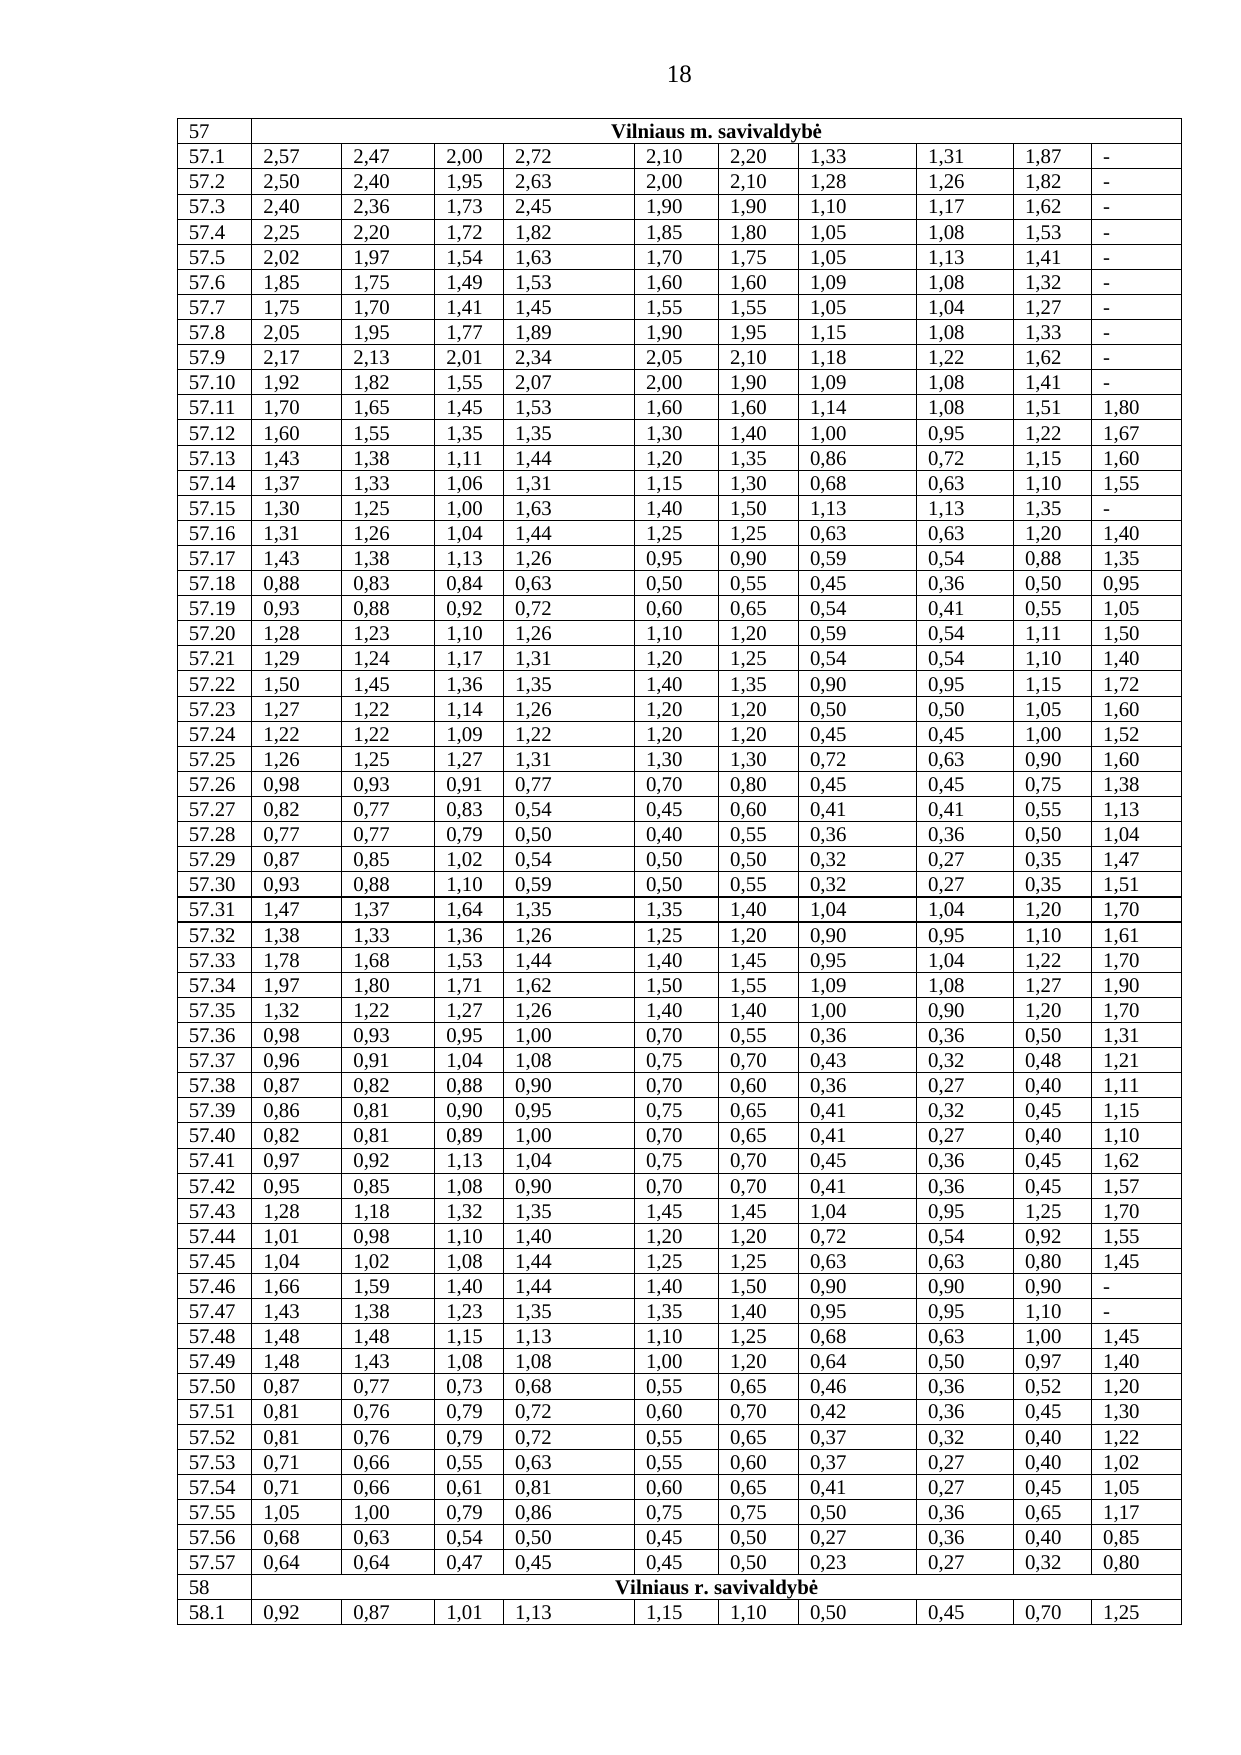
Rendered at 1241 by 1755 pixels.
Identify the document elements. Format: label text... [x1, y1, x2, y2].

table_cell 1,35 [435, 420, 503, 444]
table_cell 1,04 [435, 521, 503, 545]
table_cell 2,02 [252, 245, 341, 269]
table_cell 1,70 [1092, 898, 1181, 921]
table_cell 1,80 [342, 973, 434, 997]
table_cell 1,20 [635, 446, 718, 469]
table_cell 1,00 [1014, 722, 1091, 746]
table_cell 0,45 [1014, 1174, 1091, 1198]
table_cell 1,10 [435, 1224, 503, 1248]
table_cell 0,64 [799, 1349, 916, 1373]
table_cell 0,60 [635, 1475, 718, 1499]
table_cell 0,77 [342, 822, 434, 846]
table_cell 0,83 [435, 797, 503, 821]
table_cell 1,30 [719, 747, 798, 771]
table_cell - [1092, 270, 1181, 294]
table_cell 0,50 [1014, 571, 1091, 595]
table_cell 0,63 [917, 1324, 1013, 1348]
table_cell 0,32 [799, 847, 916, 871]
table_cell 0,90 [719, 546, 798, 570]
table_cell 1,43 [252, 546, 341, 570]
table_cell 1,35 [1092, 546, 1181, 570]
table_cell 0,43 [799, 1048, 916, 1072]
table_cell 0,77 [252, 822, 341, 846]
table_cell 1,60 [1092, 697, 1181, 721]
table_cell 0,45 [635, 1550, 718, 1574]
table_cell 1,35 [1014, 496, 1091, 520]
table_cell 1,26 [252, 747, 341, 771]
table_cell 1,25 [635, 923, 718, 947]
table_cell 1,41 [1014, 370, 1091, 394]
table_cell 1,35 [719, 446, 798, 469]
table_cell 1,04 [917, 948, 1013, 972]
table_cell 1,44 [504, 446, 634, 469]
table_cell 1,25 [719, 521, 798, 545]
table_cell 0,66 [342, 1475, 434, 1499]
table_cell 1,08 [435, 1249, 503, 1273]
table_cell 0,63 [799, 1249, 916, 1273]
table_cell 57.56 [178, 1525, 251, 1549]
table_cell 0,50 [635, 571, 718, 595]
table_cell 0,92 [342, 1149, 434, 1172]
table_cell 57.30 [178, 872, 251, 896]
table_cell 0,68 [799, 471, 916, 495]
table_cell 1,73 [435, 195, 503, 218]
table_cell 1,60 [252, 420, 341, 444]
table_cell 0,45 [917, 1600, 1013, 1624]
table_cell 0,32 [917, 1048, 1013, 1072]
table_cell 0,59 [504, 872, 634, 896]
table_cell 1,25 [719, 646, 798, 670]
table_cell - [1092, 169, 1181, 193]
table_cell 1,04 [1092, 822, 1181, 846]
table_cell 1,70 [1092, 1199, 1181, 1223]
table_cell 0,70 [635, 1174, 718, 1198]
table_cell 1,29 [252, 646, 341, 670]
table_cell 0,40 [1014, 1425, 1091, 1449]
table_cell 0,96 [252, 1048, 341, 1072]
table_cell 0,70 [719, 1400, 798, 1423]
table_cell 1,44 [504, 521, 634, 545]
table_cell 1,25 [635, 1249, 718, 1273]
table_cell 1,71 [435, 973, 503, 997]
table_cell 57.1 [178, 144, 251, 168]
table_cell 0,97 [1014, 1349, 1091, 1373]
table_cell 2,25 [252, 220, 341, 244]
table_cell 1,20 [719, 621, 798, 645]
table_cell 1,44 [504, 1274, 634, 1298]
table_cell 1,35 [504, 420, 634, 444]
table_cell 0,75 [635, 1149, 718, 1172]
table_cell 0,36 [917, 1149, 1013, 1172]
table_cell 0,45 [799, 1149, 916, 1172]
table_cell 1,36 [435, 671, 503, 696]
table_cell 1,70 [635, 245, 718, 269]
table_cell 0,90 [799, 1274, 916, 1298]
table_cell 0,36 [917, 1374, 1013, 1398]
table_cell 1,52 [1092, 722, 1181, 746]
table_cell 0,88 [252, 571, 341, 595]
table_cell 57.25 [178, 747, 251, 771]
table_cell 1,10 [1014, 646, 1091, 670]
table_cell 57.54 [178, 1475, 251, 1499]
table_cell 57.29 [178, 847, 251, 871]
table_cell 1,28 [252, 1199, 341, 1223]
table_cell 0,27 [917, 872, 1013, 896]
table_cell 57.12 [178, 420, 251, 444]
table_cell 1,25 [342, 496, 434, 520]
table_cell 1,10 [799, 195, 916, 218]
table_cell 0,60 [719, 1073, 798, 1097]
table_cell 1,26 [342, 521, 434, 545]
table_cell 1,45 [635, 1199, 718, 1223]
table_cell - [1092, 144, 1181, 168]
table_cell 1,33 [342, 923, 434, 947]
table_cell 2,13 [342, 345, 434, 369]
table_cell 0,41 [917, 596, 1013, 620]
table_cell 0,79 [435, 822, 503, 846]
table_cell 1,35 [504, 1299, 634, 1323]
table_cell 0,95 [799, 948, 916, 972]
table_cell 57.34 [178, 973, 251, 997]
table_cell 1,45 [1092, 1249, 1181, 1273]
table_cell 1,90 [1092, 973, 1181, 997]
table_cell 1,04 [799, 898, 916, 921]
table_cell 0,45 [1014, 1400, 1091, 1423]
table_cell 0,79 [435, 1425, 503, 1449]
table_cell 1,31 [504, 471, 634, 495]
table_cell 1,72 [1092, 671, 1181, 696]
table_cell 0,80 [719, 772, 798, 796]
table_cell 0,27 [799, 1525, 916, 1549]
table_cell 1,00 [435, 496, 503, 520]
table_cell 1,26 [504, 998, 634, 1022]
table_cell 0,68 [504, 1374, 634, 1398]
table_cell 1,50 [1092, 621, 1181, 645]
table_cell 1,10 [1014, 923, 1091, 947]
table_cell 1,70 [1092, 998, 1181, 1022]
table_cell 1,87 [1014, 144, 1091, 168]
table_cell 0,79 [435, 1400, 503, 1423]
table_cell 1,18 [342, 1199, 434, 1223]
table_cell 0,40 [1014, 1450, 1091, 1474]
table_cell 0,87 [342, 1600, 434, 1624]
table_cell 0,65 [719, 1425, 798, 1449]
table_cell 0,63 [342, 1525, 434, 1549]
table_cell 1,57 [1092, 1174, 1181, 1198]
table_cell 1,31 [1092, 1023, 1181, 1047]
table_cell 0,36 [917, 1525, 1013, 1549]
table_cell 1,50 [635, 973, 718, 997]
table_cell 0,84 [435, 571, 503, 595]
table_cell 1,33 [799, 144, 916, 168]
table_cell 58.1 [178, 1600, 251, 1624]
table_cell 1,15 [1092, 1098, 1181, 1122]
table_cell 0,32 [917, 1425, 1013, 1449]
table_cell 0,90 [504, 1073, 634, 1097]
table_cell 57.14 [178, 471, 251, 495]
table_cell 2,00 [635, 169, 718, 193]
table_cell 2,01 [435, 345, 503, 369]
table_cell 1,08 [917, 370, 1013, 394]
table_cell 0,50 [799, 697, 916, 721]
table_cell 1,43 [342, 1349, 434, 1373]
table_cell 1,38 [1092, 772, 1181, 796]
table_cell 1,49 [435, 270, 503, 294]
table_cell 0,95 [917, 671, 1013, 696]
table_cell 0,27 [917, 1123, 1013, 1147]
table_cell 1,28 [252, 621, 341, 645]
table_cell 0,85 [342, 847, 434, 871]
table_cell 57.19 [178, 596, 251, 620]
table_cell 1,77 [435, 320, 503, 344]
table_cell 0,92 [435, 596, 503, 620]
table_cell - [1092, 345, 1181, 369]
table_cell 0,54 [799, 596, 916, 620]
table_cell 1,22 [1014, 948, 1091, 972]
table_cell 1,26 [504, 697, 634, 721]
table_cell 2,10 [719, 345, 798, 369]
table_cell 0,88 [435, 1073, 503, 1097]
table_cell 0,98 [252, 772, 341, 796]
table_cell 0,50 [917, 1349, 1013, 1373]
table_cell 0,63 [504, 571, 634, 595]
table_cell 0,91 [435, 772, 503, 796]
table_cell 0,41 [799, 797, 916, 821]
table_cell 0,50 [504, 822, 634, 846]
table_cell 0,46 [799, 1374, 916, 1398]
table_cell 57.11 [178, 395, 251, 419]
table_cell 1,64 [435, 898, 503, 921]
table_cell 0,82 [252, 1123, 341, 1147]
table_cell 1,40 [635, 948, 718, 972]
table_cell 1,27 [252, 697, 341, 721]
table_cell 1,25 [719, 1249, 798, 1273]
table_cell 1,17 [1092, 1500, 1181, 1524]
table_cell 0,81 [252, 1425, 341, 1449]
table_cell 1,22 [504, 722, 634, 746]
table_cell 1,13 [917, 245, 1013, 269]
table_cell 0,93 [252, 872, 341, 896]
table_cell 0,65 [719, 1098, 798, 1122]
table_cell 0,68 [799, 1324, 916, 1348]
table_cell 1,47 [252, 898, 341, 921]
table_cell 1,32 [1014, 270, 1091, 294]
table_cell 1,08 [435, 1349, 503, 1373]
table_cell 0,55 [1014, 797, 1091, 821]
table_cell 1,85 [635, 220, 718, 244]
table_cell 1,47 [1092, 847, 1181, 871]
table_cell 1,85 [252, 270, 341, 294]
table_cell 0,63 [917, 1249, 1013, 1273]
table_cell 1,08 [917, 973, 1013, 997]
table_cell 1,40 [635, 998, 718, 1022]
table_cell 1,20 [635, 1224, 718, 1248]
table_cell 0,54 [917, 621, 1013, 645]
table_cell 0,72 [799, 1224, 916, 1248]
table_cell 1,50 [252, 671, 341, 696]
table_cell 57.20 [178, 621, 251, 645]
table_cell 0,81 [504, 1475, 634, 1499]
table_cell 1,25 [635, 521, 718, 545]
table_cell 0,81 [342, 1123, 434, 1147]
table_cell 57.22 [178, 671, 251, 696]
table_cell 0,87 [252, 1374, 341, 1398]
table_cell 0,45 [504, 1550, 634, 1574]
table_cell 0,97 [252, 1149, 341, 1172]
table_cell 0,41 [917, 797, 1013, 821]
table_cell 1,40 [635, 1274, 718, 1298]
table_cell 57.36 [178, 1023, 251, 1047]
table_cell 1,59 [342, 1274, 434, 1298]
table_cell 0,27 [917, 1475, 1013, 1499]
table_cell 0,65 [1014, 1500, 1091, 1524]
table_cell - [1092, 496, 1181, 520]
table_cell 0,87 [252, 1073, 341, 1097]
table_cell 57.45 [178, 1249, 251, 1273]
table_cell 1,82 [504, 220, 634, 244]
table_cell 1,37 [252, 471, 341, 495]
table_cell 1,27 [435, 747, 503, 771]
table_cell 0,50 [1014, 822, 1091, 846]
table_cell 0,32 [1014, 1550, 1091, 1574]
table_cell 0,98 [252, 1023, 341, 1047]
table_cell 0,85 [1092, 1525, 1181, 1549]
table_cell 0,41 [799, 1475, 916, 1499]
table_cell 1,00 [342, 1500, 434, 1524]
table_cell 0,45 [1014, 1475, 1091, 1499]
table_cell 1,97 [252, 973, 341, 997]
table_cell 0,90 [1014, 747, 1091, 771]
table_cell 1,20 [635, 646, 718, 670]
table_cell 1,06 [435, 471, 503, 495]
table_cell 0,88 [342, 872, 434, 896]
table_cell 0,54 [917, 546, 1013, 570]
table_cell 57.23 [178, 697, 251, 721]
table_cell 1,20 [1014, 898, 1091, 921]
table_cell 1,20 [635, 722, 718, 746]
table_cell 1,23 [435, 1299, 503, 1323]
table_cell 0,54 [504, 797, 634, 821]
table_cell 57.49 [178, 1349, 251, 1373]
table_cell 0,95 [1092, 571, 1181, 595]
table_cell 1,24 [342, 646, 434, 670]
table_cell 1,20 [719, 697, 798, 721]
table_cell 1,53 [504, 395, 634, 419]
table_cell 1,38 [342, 546, 434, 570]
table_cell 0,90 [435, 1098, 503, 1122]
table_cell 0,32 [799, 872, 916, 896]
table_cell 1,00 [504, 1023, 634, 1047]
table_cell 0,45 [635, 797, 718, 821]
table_cell 0,50 [719, 847, 798, 871]
table_cell 0,90 [1014, 1274, 1091, 1298]
table_cell 57.51 [178, 1400, 251, 1423]
table_cell 0,77 [342, 1374, 434, 1398]
table_cell 1,75 [252, 295, 341, 319]
table_cell 57.24 [178, 722, 251, 746]
table_cell 1,60 [635, 270, 718, 294]
table_cell 1,20 [1014, 521, 1091, 545]
table_cell 1,33 [342, 471, 434, 495]
table_cell 1,09 [799, 973, 916, 997]
table_cell 0,45 [799, 722, 916, 746]
table_cell 57.31 [178, 898, 251, 921]
table_cell 1,90 [635, 195, 718, 218]
table_cell 57.39 [178, 1098, 251, 1122]
table_cell 1,95 [342, 320, 434, 344]
table_cell 0,75 [635, 1098, 718, 1122]
table_cell 0,54 [799, 646, 916, 670]
table_cell 1,08 [917, 220, 1013, 244]
table_cell 2,72 [504, 144, 634, 168]
table_cell 1,40 [719, 998, 798, 1022]
table_cell 0,65 [719, 596, 798, 620]
table_cell 1,08 [504, 1349, 634, 1373]
table_cell 1,63 [504, 496, 634, 520]
table_cell 1,33 [1014, 320, 1091, 344]
table_cell 0,77 [504, 772, 634, 796]
table_cell 57.7 [178, 295, 251, 319]
table_cell 0,92 [252, 1600, 341, 1624]
table_cell 1,50 [719, 1274, 798, 1298]
table_cell 1,54 [435, 245, 503, 269]
table_cell 0,70 [719, 1174, 798, 1198]
table_cell 0,50 [635, 847, 718, 871]
table_cell 0,55 [635, 1374, 718, 1398]
table_cell 1,40 [1092, 646, 1181, 670]
table_cell 1,31 [252, 521, 341, 545]
table_cell 57.4 [178, 220, 251, 244]
table_cell 1,22 [1014, 420, 1091, 444]
table_cell 1,13 [435, 546, 503, 570]
table_cell 0,50 [799, 1600, 916, 1624]
table_cell 2,20 [719, 144, 798, 168]
table_cell 1,31 [504, 646, 634, 670]
table_cell 1,75 [342, 270, 434, 294]
table_cell 1,01 [252, 1224, 341, 1248]
table_cell 1,95 [719, 320, 798, 344]
table_cell 1,40 [635, 496, 718, 520]
table_cell 0,64 [342, 1550, 434, 1574]
table_cell 1,10 [1014, 1299, 1091, 1323]
table_cell 1,08 [917, 395, 1013, 419]
table_cell 57.16 [178, 521, 251, 545]
table_cell 2,34 [504, 345, 634, 369]
table_cell 0,75 [635, 1048, 718, 1072]
table_cell 0,59 [799, 546, 916, 570]
table_cell 1,82 [342, 370, 434, 394]
table_cell 57.47 [178, 1299, 251, 1323]
table_cell 2,63 [504, 169, 634, 193]
table_cell 1,62 [504, 973, 634, 997]
table_cell 1,20 [1092, 1374, 1181, 1398]
table_cell 2,45 [504, 195, 634, 218]
table_cell 57.15 [178, 496, 251, 520]
table_cell 1,13 [504, 1600, 634, 1624]
table_cell 0,50 [917, 697, 1013, 721]
table_cell 0,36 [917, 1023, 1013, 1047]
table_cell 0,37 [799, 1425, 916, 1449]
table_cell 0,65 [719, 1123, 798, 1147]
table_cell 1,38 [252, 923, 341, 947]
table_cell 0,68 [252, 1525, 341, 1549]
table_cell 57.43 [178, 1199, 251, 1223]
table_cell 57.6 [178, 270, 251, 294]
table_cell 1,55 [1092, 1224, 1181, 1248]
table_cell 0,76 [342, 1425, 434, 1449]
table_cell 0,50 [719, 1525, 798, 1549]
table_cell 0,73 [435, 1374, 503, 1398]
table_cell 1,40 [435, 1274, 503, 1298]
table_cell 0,32 [917, 1098, 1013, 1122]
table_cell 0,50 [504, 1525, 634, 1549]
table_cell 1,70 [252, 395, 341, 419]
table_cell 1,90 [719, 195, 798, 218]
table_cell 1,27 [1014, 973, 1091, 997]
table_cell - [1092, 320, 1181, 344]
table_cell - [1092, 295, 1181, 319]
table_cell 0,88 [1014, 546, 1091, 570]
table_cell 1,22 [1092, 1425, 1181, 1449]
table_cell 1,53 [1014, 220, 1091, 244]
table_cell 1,82 [1014, 169, 1091, 193]
table_cell 1,20 [719, 1349, 798, 1373]
table_cell 1,18 [799, 345, 916, 369]
table_cell 57.37 [178, 1048, 251, 1072]
table_cell 1,36 [435, 923, 503, 947]
table_cell 1,41 [1014, 245, 1091, 269]
table_cell 1,51 [1014, 395, 1091, 419]
table_cell 1,26 [917, 169, 1013, 193]
table_cell 1,78 [252, 948, 341, 972]
table_cell 0,64 [252, 1550, 341, 1574]
table_cell 57.28 [178, 822, 251, 846]
table_cell 0,55 [719, 571, 798, 595]
table_cell 1,28 [799, 169, 916, 193]
table_cell 1,25 [342, 747, 434, 771]
table_cell 0,45 [917, 722, 1013, 746]
table_cell 1,30 [719, 471, 798, 495]
table_cell 1,13 [917, 496, 1013, 520]
table_cell 1,10 [1014, 471, 1091, 495]
table_cell 1,95 [435, 169, 503, 193]
table_cell 1,26 [504, 923, 634, 947]
table_cell 1,38 [342, 1299, 434, 1323]
table_cell 1,13 [799, 496, 916, 520]
table_cell 1,40 [1092, 521, 1181, 545]
table_cell 1,11 [1014, 621, 1091, 645]
table_cell 1,60 [719, 270, 798, 294]
table_cell 1,08 [435, 1174, 503, 1198]
table_cell 1,35 [504, 671, 634, 696]
table_cell 0,70 [635, 1023, 718, 1047]
table_cell 0,86 [252, 1098, 341, 1122]
table_cell 0,70 [719, 1149, 798, 1172]
table_cell 0,55 [1014, 596, 1091, 620]
table_cell 0,95 [917, 1299, 1013, 1323]
table_cell 1,43 [252, 1299, 341, 1323]
table_cell 0,27 [917, 847, 1013, 871]
table_cell 0,65 [719, 1374, 798, 1398]
table_cell 1,44 [504, 1249, 634, 1273]
table_cell 0,35 [1014, 847, 1091, 871]
table_cell 57.57 [178, 1550, 251, 1574]
table_cell 1,27 [435, 998, 503, 1022]
table_cell 0,75 [1014, 772, 1091, 796]
table_cell 0,90 [799, 671, 916, 696]
table_cell 1,10 [1092, 1123, 1181, 1147]
table_cell 2,40 [342, 169, 434, 193]
table_cell 0,77 [342, 797, 434, 821]
table_cell 0,61 [435, 1475, 503, 1499]
table_cell 1,26 [504, 546, 634, 570]
table_cell 2,40 [252, 195, 341, 218]
table_cell 1,90 [635, 320, 718, 344]
table_cell 1,05 [1092, 596, 1181, 620]
table_cell - [1092, 1299, 1181, 1323]
table_cell 58 [178, 1575, 251, 1599]
table_cell 0,71 [252, 1450, 341, 1474]
table_cell 0,48 [1014, 1048, 1091, 1072]
table_cell 57.46 [178, 1274, 251, 1298]
table_cell 1,40 [504, 1224, 634, 1248]
table_cell 1,90 [719, 370, 798, 394]
table_cell 0,65 [719, 1475, 798, 1499]
table_cell 1,09 [435, 722, 503, 746]
table_cell 2,07 [504, 370, 634, 394]
table_cell 57.18 [178, 571, 251, 595]
table_cell 57.55 [178, 1500, 251, 1524]
table_cell 1,45 [719, 1199, 798, 1223]
table_cell 0,72 [504, 1425, 634, 1449]
table_cell 0,60 [719, 797, 798, 821]
table_cell 0,50 [719, 1550, 798, 1574]
table_cell 1,31 [917, 144, 1013, 168]
table_cell 1,15 [635, 471, 718, 495]
table_cell 1,35 [635, 898, 718, 921]
table_cell 1,40 [635, 671, 718, 696]
table_cell 1,08 [917, 320, 1013, 344]
table_cell 0,45 [917, 772, 1013, 796]
table_cell 0,90 [917, 1274, 1013, 1298]
table_cell 0,42 [799, 1400, 916, 1423]
table_cell 1,32 [252, 998, 341, 1022]
table_cell 0,27 [917, 1450, 1013, 1474]
table_cell 1,53 [435, 948, 503, 972]
table_cell 1,22 [917, 345, 1013, 369]
table_cell 57.33 [178, 948, 251, 972]
table_cell 0,55 [719, 1023, 798, 1047]
table_cell 0,54 [435, 1525, 503, 1549]
table_cell 1,13 [1092, 797, 1181, 821]
table_cell 1,30 [635, 747, 718, 771]
table_cell 1,35 [504, 1199, 634, 1223]
table_cell 0,40 [1014, 1123, 1091, 1147]
table_cell 0,45 [1014, 1098, 1091, 1122]
table_cell 0,36 [799, 1073, 916, 1097]
table_cell 57.32 [178, 923, 251, 947]
table_cell 1,02 [1092, 1450, 1181, 1474]
table_cell 1,23 [342, 621, 434, 645]
table_cell 0,63 [917, 471, 1013, 495]
table_cell 0,93 [252, 596, 341, 620]
table_cell 1,17 [917, 195, 1013, 218]
table_cell 1,45 [719, 948, 798, 972]
table_cell 1,04 [435, 1048, 503, 1072]
table_cell 1,04 [252, 1249, 341, 1273]
table_cell 57.38 [178, 1073, 251, 1097]
table_cell 1,55 [435, 370, 503, 394]
table_cell 1,62 [1014, 195, 1091, 218]
table_cell 0,81 [342, 1098, 434, 1122]
table_cell 0,41 [799, 1098, 916, 1122]
table_cell 0,40 [635, 822, 718, 846]
table_cell 0,23 [799, 1550, 916, 1574]
table_cell 0,36 [799, 822, 916, 846]
table_cell 1,41 [435, 295, 503, 319]
table_cell 0,72 [799, 747, 916, 771]
table_cell 0,50 [1014, 1023, 1091, 1047]
table_cell 2,00 [635, 370, 718, 394]
table_cell 1,17 [435, 646, 503, 670]
table_cell 0,52 [1014, 1374, 1091, 1398]
table_cell 1,20 [719, 722, 798, 746]
table_cell 0,36 [917, 822, 1013, 846]
table_cell 0,63 [504, 1450, 634, 1474]
table_cell 1,05 [1014, 697, 1091, 721]
table_cell 0,36 [917, 1400, 1013, 1423]
table_cell 0,72 [917, 446, 1013, 469]
table_cell 0,70 [1014, 1600, 1091, 1624]
table_cell 1,13 [435, 1149, 503, 1172]
table_cell 1,72 [435, 220, 503, 244]
table_cell 1,05 [799, 245, 916, 269]
table_cell 1,55 [1092, 471, 1181, 495]
table_cell 0,55 [719, 822, 798, 846]
table_cell 0,36 [917, 1500, 1013, 1524]
table_cell 0,76 [342, 1400, 434, 1423]
table_cell 2,17 [252, 345, 341, 369]
table_cell 0,63 [917, 521, 1013, 545]
table_cell 1,40 [1092, 1349, 1181, 1373]
table_cell 0,93 [342, 772, 434, 796]
table_cell 1,14 [799, 395, 916, 419]
table_cell 1,20 [719, 923, 798, 947]
table_cell 1,66 [252, 1274, 341, 1298]
table_cell 1,13 [504, 1324, 634, 1348]
table_cell 1,80 [1092, 395, 1181, 419]
table_cell 1,22 [252, 722, 341, 746]
table_cell 0,83 [342, 571, 434, 595]
table_cell 1,04 [917, 898, 1013, 921]
table_cell 0,27 [917, 1073, 1013, 1097]
table_cell 1,31 [504, 747, 634, 771]
table_cell 0,45 [799, 571, 916, 595]
table_cell 0,95 [917, 420, 1013, 444]
table_cell 2,47 [342, 144, 434, 168]
table_cell 1,00 [504, 1123, 634, 1147]
table_cell 1,40 [719, 1299, 798, 1323]
table_cell 57.27 [178, 797, 251, 821]
table_cell 1,27 [1014, 295, 1091, 319]
table_cell 0,95 [799, 1299, 916, 1323]
table_cell 1,50 [719, 496, 798, 520]
table_cell 1,21 [1092, 1048, 1181, 1072]
table_cell 0,41 [799, 1174, 916, 1198]
table_cell 57.44 [178, 1224, 251, 1248]
table_cell 0,36 [917, 1174, 1013, 1198]
table_cell - [1092, 245, 1181, 269]
table_cell 0,36 [799, 1023, 916, 1047]
table_cell 0,70 [719, 1048, 798, 1072]
table_cell 1,15 [635, 1600, 718, 1624]
table_cell 57.53 [178, 1450, 251, 1474]
table_cell 1,63 [504, 245, 634, 269]
table_cell 0,40 [1014, 1525, 1091, 1549]
table_cell 57.35 [178, 998, 251, 1022]
table_cell 1,15 [1014, 446, 1091, 469]
table_cell 1,60 [635, 395, 718, 419]
table_cell 1,92 [252, 370, 341, 394]
table_cell 1,67 [1092, 420, 1181, 444]
table_cell 1,10 [719, 1600, 798, 1624]
table_cell 2,05 [252, 320, 341, 344]
table_cell 1,09 [799, 270, 916, 294]
table_cell 1,68 [342, 948, 434, 972]
table_cell 1,25 [719, 1324, 798, 1348]
table_cell 0,55 [635, 1425, 718, 1449]
table_cell 0,55 [719, 872, 798, 896]
table_cell 1,00 [1014, 1324, 1091, 1348]
table_cell 1,02 [435, 847, 503, 871]
table_cell 1,61 [1092, 923, 1181, 947]
table_cell 0,27 [917, 1550, 1013, 1574]
table_cell Vilniaus r. savivaldybė [252, 1575, 1181, 1599]
table_cell 0,54 [504, 847, 634, 871]
table_cell 2,57 [252, 144, 341, 168]
table_cell 1,05 [1092, 1475, 1181, 1499]
table_cell 1,45 [435, 395, 503, 419]
table_cell 0,86 [504, 1500, 634, 1524]
table_cell 0,72 [504, 1400, 634, 1423]
table_cell 57.50 [178, 1374, 251, 1398]
table_cell 1,00 [799, 420, 916, 444]
table_cell 1,01 [435, 1600, 503, 1624]
table_cell 1,37 [342, 898, 434, 921]
table_cell 1,55 [635, 295, 718, 319]
table_cell 1,53 [504, 270, 634, 294]
table_cell 2,50 [252, 169, 341, 193]
table_cell 2,10 [719, 169, 798, 193]
table_cell 1,25 [1014, 1199, 1091, 1223]
table_cell 1,08 [917, 270, 1013, 294]
table_cell 0,90 [504, 1174, 634, 1198]
table_cell 1,04 [799, 1199, 916, 1223]
table_cell 57.17 [178, 546, 251, 570]
table_cell 2,10 [635, 144, 718, 168]
table_cell 1,62 [1092, 1149, 1181, 1172]
table_cell 1,14 [435, 697, 503, 721]
table_cell - [1092, 1274, 1181, 1298]
table_cell 1,15 [1014, 671, 1091, 696]
table_cell 1,32 [435, 1199, 503, 1223]
table_cell 1,26 [504, 621, 634, 645]
table_cell 1,55 [719, 973, 798, 997]
table_cell 1,48 [252, 1349, 341, 1373]
table_cell 1,48 [252, 1324, 341, 1348]
table_cell 57.5 [178, 245, 251, 269]
table_cell 1,11 [435, 446, 503, 469]
table_cell 0,59 [799, 621, 916, 645]
table_cell 0,71 [252, 1475, 341, 1499]
table_cell 1,10 [635, 621, 718, 645]
table_cell 0,88 [342, 596, 434, 620]
table_cell 0,70 [635, 1073, 718, 1097]
table_cell 1,43 [252, 446, 341, 469]
table_cell 1,11 [1092, 1073, 1181, 1097]
table_cell 1,30 [1092, 1400, 1181, 1423]
table_cell 0,55 [635, 1450, 718, 1474]
table_cell 1,30 [635, 420, 718, 444]
table_cell - [1092, 370, 1181, 394]
table_cell 0,70 [635, 1123, 718, 1147]
table_cell 1,55 [719, 295, 798, 319]
table_cell 1,10 [435, 621, 503, 645]
table_cell 0,80 [1014, 1249, 1091, 1273]
table_cell 0,95 [504, 1098, 634, 1122]
table_cell 0,86 [799, 446, 916, 469]
table_cell 0,72 [504, 596, 634, 620]
table_cell 0,45 [799, 772, 916, 796]
table_cell 57.8 [178, 320, 251, 344]
table_cell 0,95 [635, 546, 718, 570]
table_cell 1,22 [342, 722, 434, 746]
table_cell 1,89 [504, 320, 634, 344]
table_cell 1,35 [504, 898, 634, 921]
table_cell 1,10 [435, 872, 503, 896]
table_cell 1,05 [799, 220, 916, 244]
table_cell 1,35 [719, 671, 798, 696]
table_cell 0,91 [342, 1048, 434, 1072]
table_cell 57 [178, 119, 251, 143]
table_cell Vilniaus m. savivaldybė [252, 119, 1181, 143]
table_cell 1,20 [635, 697, 718, 721]
table_cell 0,47 [435, 1550, 503, 1574]
table_cell 1,08 [504, 1048, 634, 1072]
table_cell 2,20 [342, 220, 434, 244]
table_cell 0,90 [799, 923, 916, 947]
table_cell 1,80 [719, 220, 798, 244]
table_cell 0,93 [342, 1023, 434, 1047]
table_cell 1,48 [342, 1324, 434, 1348]
table_cell 1,05 [799, 295, 916, 319]
table_cell 1,45 [1092, 1324, 1181, 1348]
table_cell 0,95 [917, 1199, 1013, 1223]
table_cell 1,45 [342, 671, 434, 696]
table_cell 1,25 [1092, 1600, 1181, 1624]
table_cell 1,04 [504, 1149, 634, 1172]
table_cell 1,70 [1092, 948, 1181, 972]
table_cell 0,60 [719, 1450, 798, 1474]
table_cell 1,44 [504, 948, 634, 972]
table_cell 0,63 [917, 747, 1013, 771]
table_cell 1,00 [799, 998, 916, 1022]
table_cell 1,20 [1014, 998, 1091, 1022]
table_cell 0,75 [635, 1500, 718, 1524]
table_cell 57.41 [178, 1149, 251, 1172]
table_cell 1,15 [435, 1324, 503, 1348]
table_cell - [1092, 220, 1181, 244]
table_cell 0,89 [435, 1123, 503, 1147]
table_cell 0,95 [917, 923, 1013, 947]
table_cell 0,70 [635, 772, 718, 796]
table_cell 57.2 [178, 169, 251, 193]
table_cell 0,55 [435, 1450, 503, 1474]
table_cell 0,36 [917, 571, 1013, 595]
table_cell 57.42 [178, 1174, 251, 1198]
table_cell 1,10 [635, 1324, 718, 1348]
table_cell 1,04 [917, 295, 1013, 319]
table_cell 2,05 [635, 345, 718, 369]
table_cell 0,87 [252, 847, 341, 871]
table_cell 0,60 [635, 596, 718, 620]
table_cell 57.13 [178, 446, 251, 469]
table_cell 1,62 [1014, 345, 1091, 369]
table_cell 1,15 [799, 320, 916, 344]
table_cell 1,22 [342, 697, 434, 721]
table_cell 2,36 [342, 195, 434, 218]
table_cell 57.3 [178, 195, 251, 218]
table_cell 0,92 [1014, 1224, 1091, 1248]
table_cell 0,98 [342, 1224, 434, 1248]
table_cell 0,45 [635, 1525, 718, 1549]
table_cell 0,40 [1014, 1073, 1091, 1097]
table_cell 0,79 [435, 1500, 503, 1524]
table_cell 0,66 [342, 1450, 434, 1474]
table_cell 0,82 [342, 1073, 434, 1097]
table_cell 1,22 [342, 998, 434, 1022]
table_cell 1,05 [252, 1500, 341, 1524]
table_cell 0,63 [799, 521, 916, 545]
table_cell 1,75 [719, 245, 798, 269]
table_cell 1,35 [635, 1299, 718, 1323]
table_cell 57.21 [178, 646, 251, 670]
table_cell 57.9 [178, 345, 251, 369]
table_cell - [1092, 195, 1181, 218]
table_cell 1,40 [719, 898, 798, 921]
table_cell 0,35 [1014, 872, 1091, 896]
table_cell 0,95 [252, 1174, 341, 1198]
table_cell 0,50 [635, 872, 718, 896]
table_cell 1,97 [342, 245, 434, 269]
table_cell 0,60 [635, 1400, 718, 1423]
table_cell 0,95 [435, 1023, 503, 1047]
table_cell 0,82 [252, 797, 341, 821]
table_cell 57.10 [178, 370, 251, 394]
table_cell 0,50 [799, 1500, 916, 1524]
table_cell 1,60 [1092, 747, 1181, 771]
table_cell 57.40 [178, 1123, 251, 1147]
table_cell 1,30 [252, 496, 341, 520]
table_cell 1,55 [342, 420, 434, 444]
table_cell 1,45 [504, 295, 634, 319]
table_cell 1,60 [719, 395, 798, 419]
table_cell 1,02 [342, 1249, 434, 1273]
table_cell 0,85 [342, 1174, 434, 1198]
table_cell 1,40 [719, 420, 798, 444]
table_cell 1,20 [719, 1224, 798, 1248]
table_cell 0,54 [917, 646, 1013, 670]
table_cell 1,09 [799, 370, 916, 394]
table_cell 57.48 [178, 1324, 251, 1348]
table_cell 0,41 [799, 1123, 916, 1147]
table_cell 1,65 [342, 395, 434, 419]
table_cell 1,70 [342, 295, 434, 319]
table_cell 1,38 [342, 446, 434, 469]
table_cell 1,00 [635, 1349, 718, 1373]
table_cell 57.52 [178, 1425, 251, 1449]
table_cell 2,00 [435, 144, 503, 168]
table_cell 1,51 [1092, 872, 1181, 896]
table_cell 57.26 [178, 772, 251, 796]
table_cell 0,90 [917, 998, 1013, 1022]
table_cell 0,81 [252, 1400, 341, 1423]
table_cell 1,60 [1092, 446, 1181, 469]
table_cell 0,75 [719, 1500, 798, 1524]
table_cell 0,45 [1014, 1149, 1091, 1172]
table_cell 0,80 [1092, 1550, 1181, 1574]
table_cell 0,37 [799, 1450, 916, 1474]
table_cell 0,54 [917, 1224, 1013, 1248]
